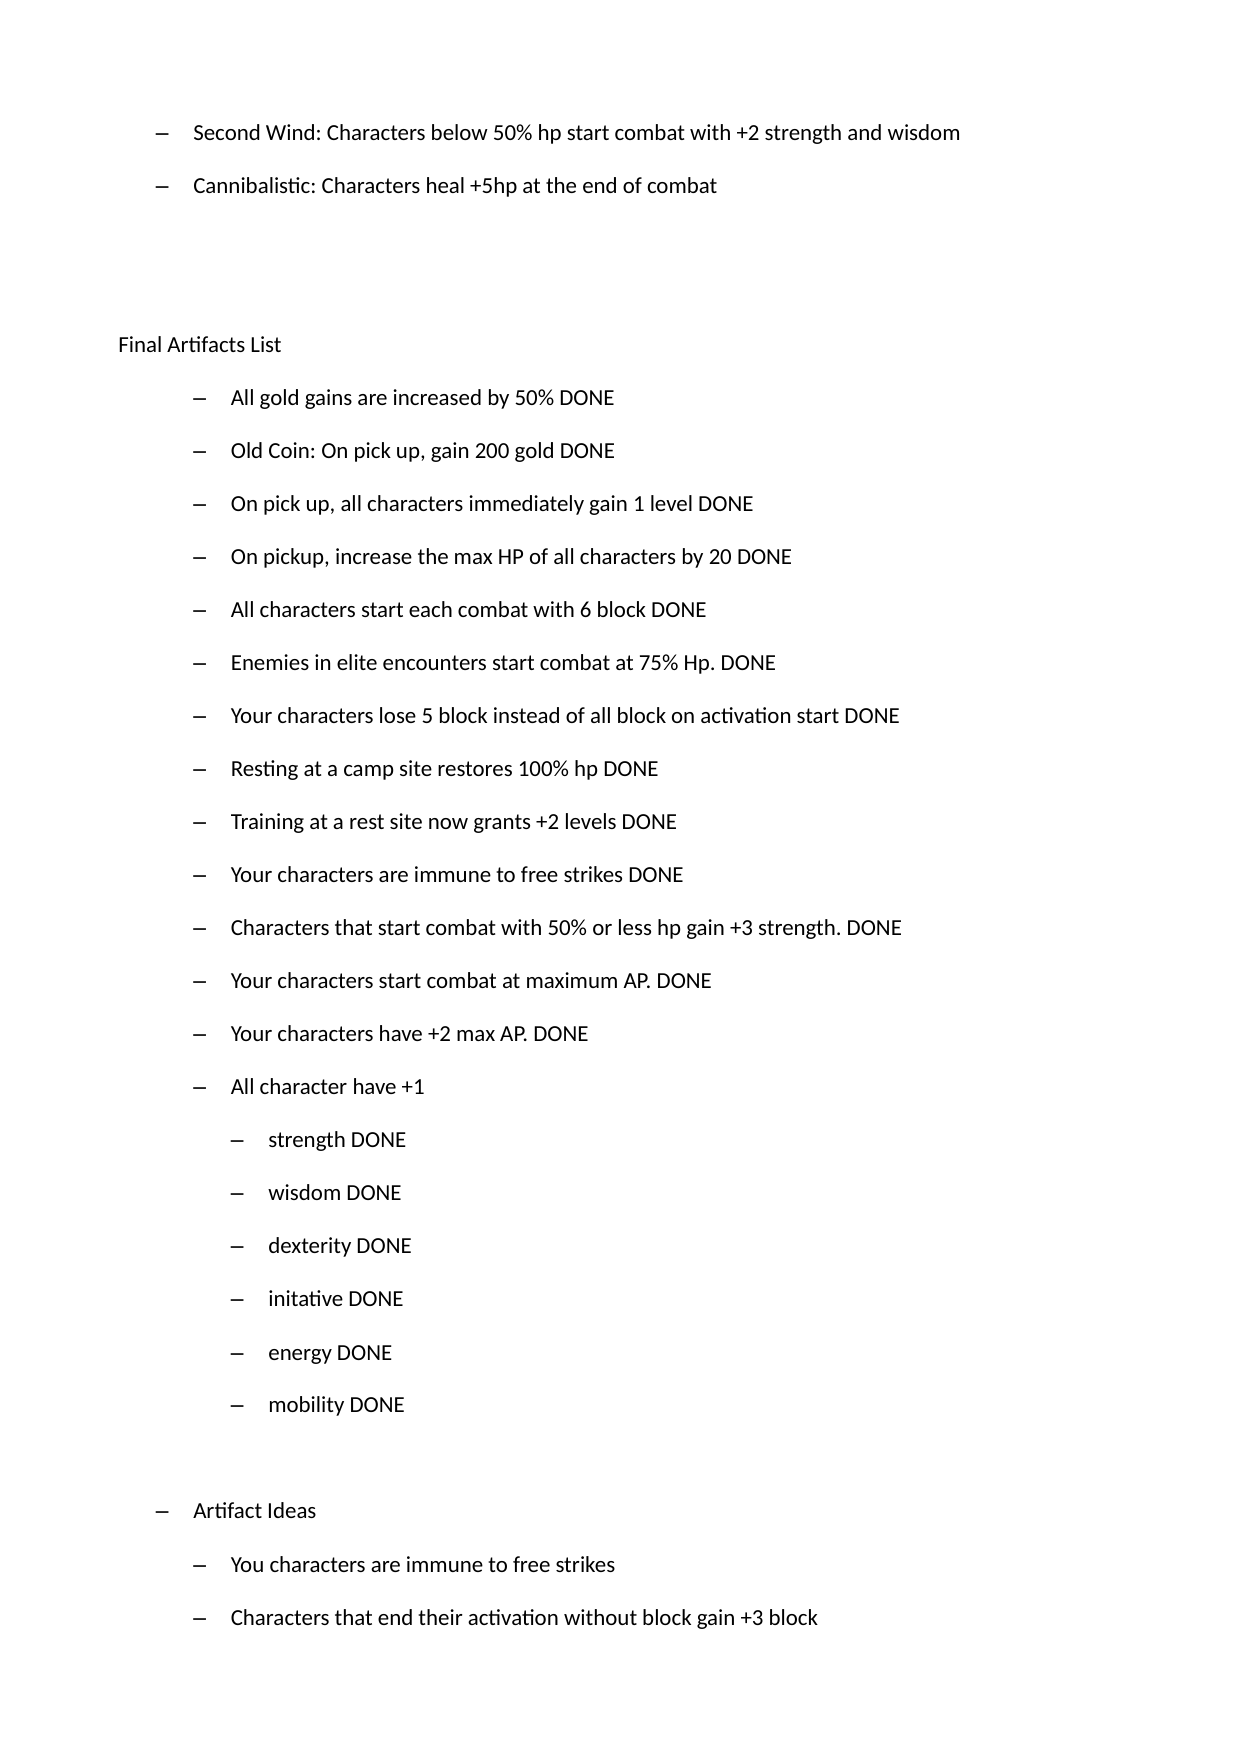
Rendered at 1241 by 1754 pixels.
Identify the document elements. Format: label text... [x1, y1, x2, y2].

list All character have +1 [193, 1072, 1122, 1101]
list Enemies in elite encounters start combat at 75% Hp. DONE [193, 648, 1122, 676]
list initative DONE [231, 1284, 1122, 1313]
list Your characters lose 5 block instead of all block on activation start DONE [193, 701, 1122, 729]
list energy DONE [231, 1338, 1122, 1366]
list Old Coin: On pick up, gain 200 gold DONE [193, 436, 1122, 464]
list strength DONE [231, 1126, 1122, 1153]
list On pickup, increase the max HP of all characters by 20 DONE [193, 542, 1122, 570]
list Second Wind: Characters below 50% hp start combat with +2 strength and wisdom [156, 118, 1122, 146]
list Your characters are immune to free strikes DONE [193, 860, 1122, 888]
list Your characters start combat at maximum AP. DONE [193, 966, 1122, 994]
text Final Artifacts List [118, 330, 1122, 358]
list All gold gains are increased by 50% DONE [193, 383, 1122, 411]
list mobility DONE [231, 1391, 1122, 1419]
list Characters that end their activation without block gain +3 block [193, 1603, 1122, 1631]
list On pick up, all characters immediately gain 1 level DONE [193, 489, 1122, 517]
list Your characters have +2 max AP. DONE [193, 1019, 1122, 1047]
list All characters start each combat with 6 block DONE [193, 595, 1122, 623]
list wisdom DONE [231, 1178, 1122, 1207]
list Resting at a camp site restores 100% hp DONE [193, 754, 1122, 782]
list dexterity DONE [231, 1232, 1122, 1259]
list You characters are immune to free strikes [193, 1550, 1122, 1578]
list Characters that start combat with 50% or less hp gain +3 strength. DONE [193, 913, 1122, 941]
list Cannibalistic: Characters heal +5hp at the end of combat [156, 171, 1122, 199]
list Training at a rest site now grants +2 levels DONE [193, 807, 1122, 835]
list Artifact Ideas [156, 1497, 1122, 1525]
